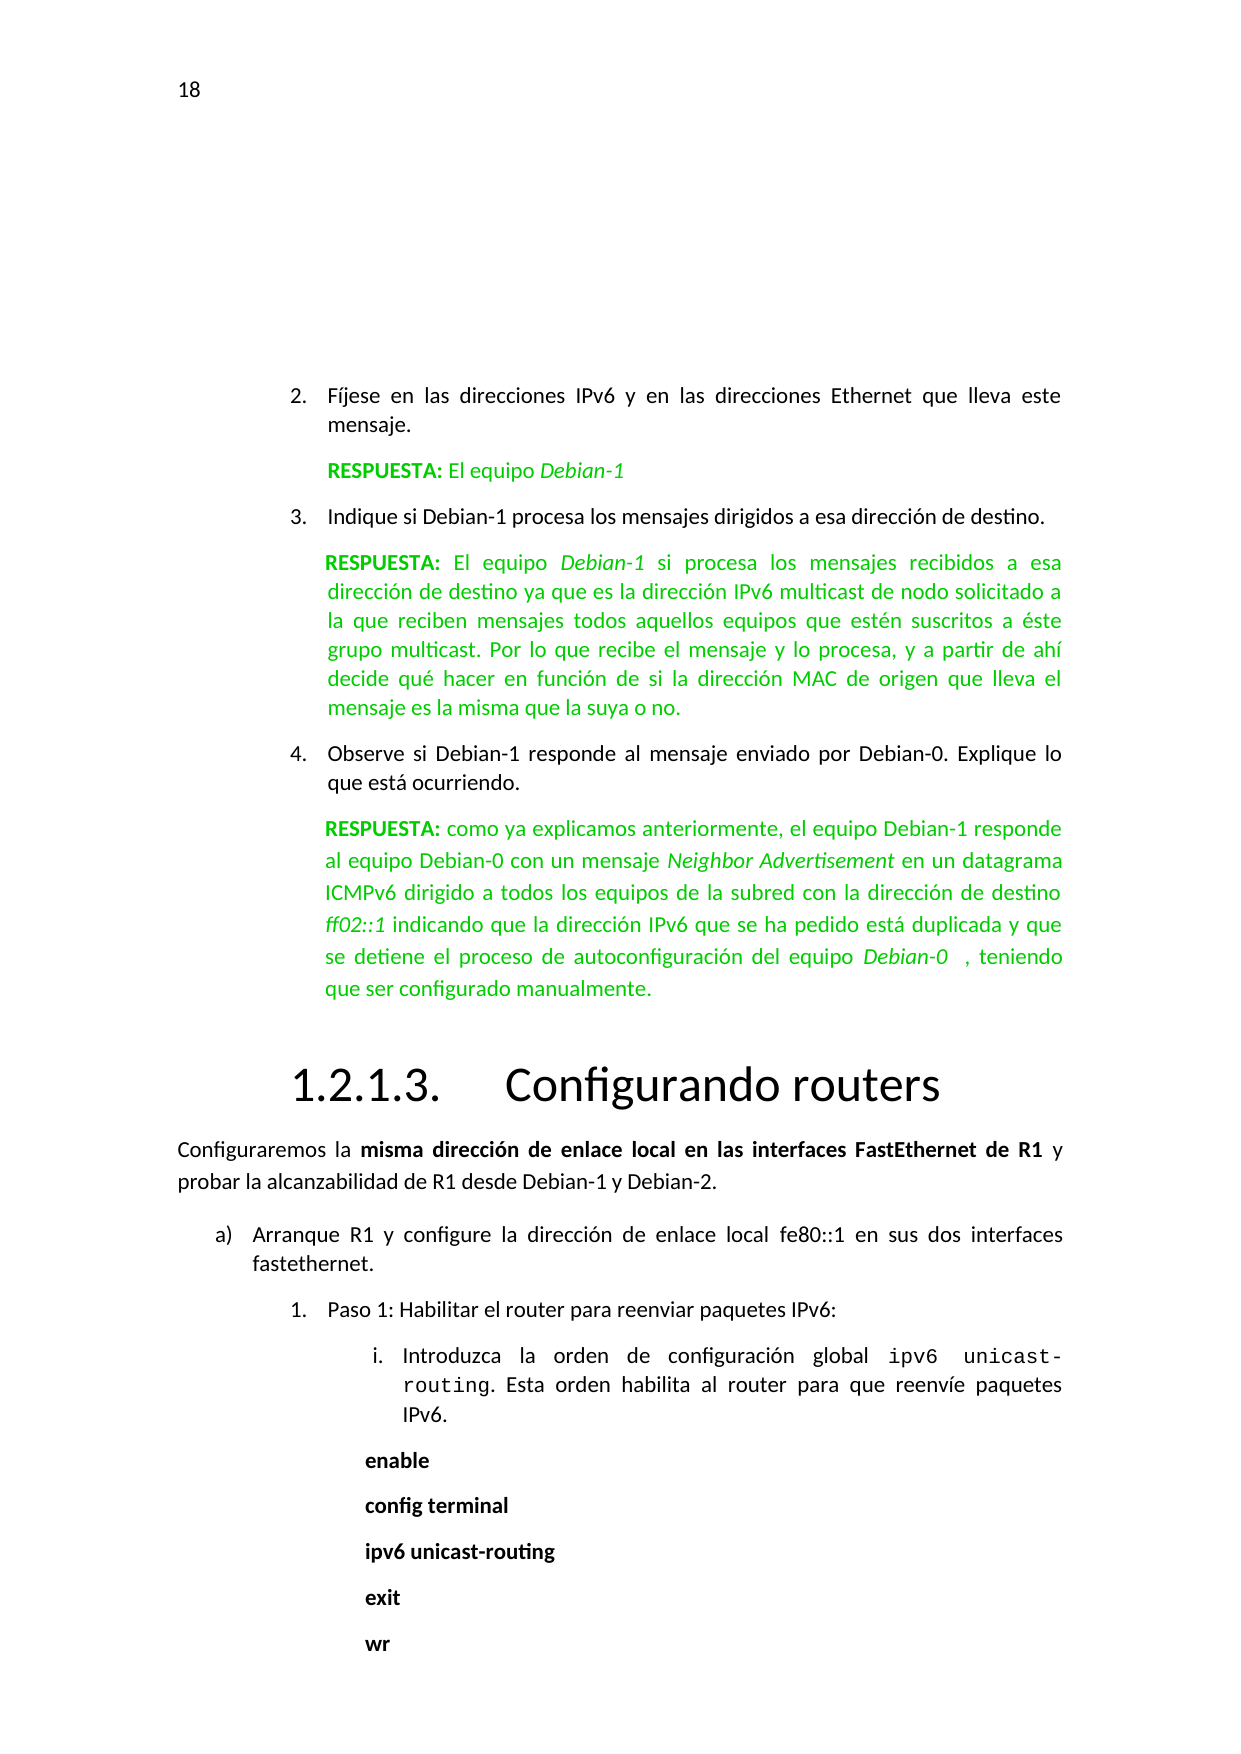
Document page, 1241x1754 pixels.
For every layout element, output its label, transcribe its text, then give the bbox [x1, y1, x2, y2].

list exit [365, 1583, 1063, 1611]
list ipv6 unicast-routing [365, 1537, 1063, 1565]
list Observe si Debian-1 responde al mensaje enviado por Debian-0. Explique lo que está ocurriendo. [290, 739, 1063, 796]
text Configuraremos la misma dirección de enlace local en las interfaces FastEthernet de R1 y probar la alcanzabilidad de R1 desde Debian-1 y Debian-2. [177, 1135, 1063, 1195]
list enable [365, 1446, 1063, 1474]
list Indique si Debian-1 procesa los mensajes dirigidos a esa dirección de destino. [290, 502, 1063, 530]
list Introduzca la orden de configuración global ipv6 unicast-routing. Esta orden habilita al router para que reenvíe paquetes IPv6. [383, 1341, 1063, 1428]
list Paso 1: Habilitar el router para reenviar paquetes IPv6: [290, 1295, 1063, 1323]
list RESPUESTA: El equipo Debian-1 [327, 456, 1063, 484]
text RESPUESTA: como ya explicamos anteriormente, el equipo Debian-1 responde al equipo Debian-0 con un mensaje Neighbor Advertisement en un datagrama ICMPv6 dirigido a todos los equipos de la subred con la dirección de destino ff02::1 indicando que la dirección IPv6 que se ha pedido está duplicada y que se detiene el proceso de autoconfiguración del equipo Debian-0 , teniendo que ser configurado manualmente. [325, 814, 1063, 1003]
subtitle Configurando routers [290, 1053, 1063, 1114]
list RESPUESTA: El equipo Debian-1 si procesa los mensajes recibidos a esa dirección de destino ya que es la dirección IPv6 multicast de nodo solicitado a la que reciben mensajes todos aquellos equipos que estén suscritos a éste grupo multicast. Por lo que recibe el mensaje y lo procesa, y a partir de ahí decide qué hacer en función de si la dirección MAC de origen que lleva el mensaje es la misma que la suya o no. [325, 548, 1063, 721]
list wr [365, 1629, 1063, 1657]
list Arranque R1 y configure la dirección de enlace local fe80::1 en sus dos interfaces fastethernet. [215, 1220, 1063, 1277]
list Fíjese en las direcciones IPv6 y en las direcciones Ethernet que lleva este mensaje. [290, 382, 1063, 439]
list config terminal [365, 1492, 1063, 1519]
